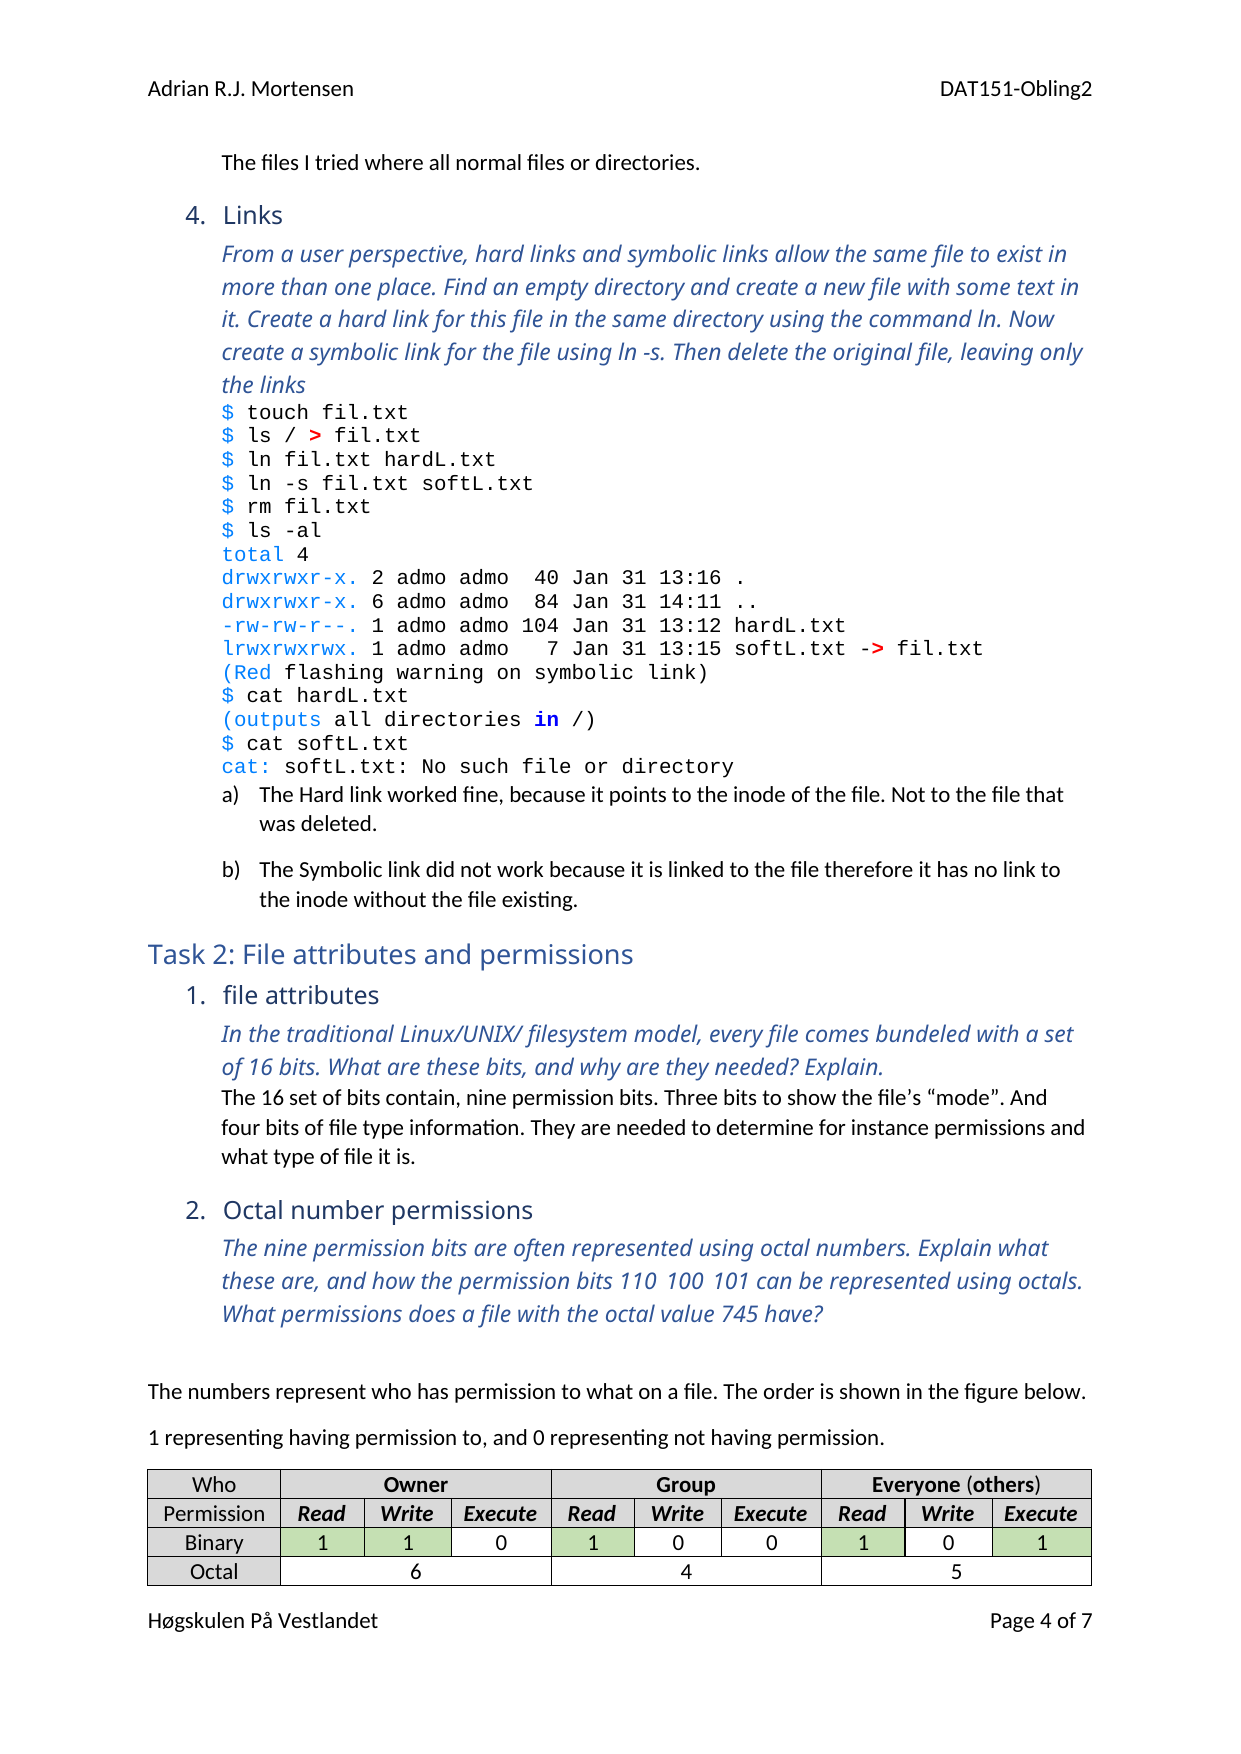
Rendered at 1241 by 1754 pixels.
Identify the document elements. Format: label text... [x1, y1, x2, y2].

subtitle In the traditional Linux/UNIX/ filesystem model, every file comes bundeled with a set of 16 bits. What are these bits, and why are they needed? Explain. [221, 1018, 1093, 1082]
text -rw-rw-r--. 1 admo admo 104 Jan 31 13:12 hardL.txt [221, 614, 1093, 638]
text lrwxrwxrwx. 1 admo admo 7 Jan 31 13:15 softL.txt -> fil.txt [221, 638, 1093, 662]
table_cell Read [822, 1499, 904, 1527]
text $ rm fil.txt [221, 496, 1093, 520]
list Octal number permissions [185, 1192, 1093, 1226]
table_header Owner [281, 1470, 551, 1498]
table_cell Execute [722, 1499, 821, 1527]
table_cell 5 [822, 1557, 1091, 1585]
table_cell 6 [281, 1557, 551, 1585]
text $ cat softL.txt [221, 733, 1093, 756]
text total 4 [221, 544, 1093, 567]
list file attributes [185, 978, 1093, 1012]
table_cell 1 [822, 1528, 904, 1556]
table_cell 4 [552, 1557, 821, 1585]
table_cell 1 [365, 1528, 451, 1556]
text $ ln fil.txt hardL.txt [221, 449, 1093, 473]
table_header Who [148, 1470, 280, 1498]
table_cell 1 [993, 1528, 1091, 1556]
table_cell Binary [148, 1528, 280, 1556]
table_cell 0 [722, 1528, 821, 1556]
text The numbers represent who has permission to what on a file. The order is shown in the figure below. [148, 1377, 1093, 1405]
table_cell Read [552, 1499, 634, 1527]
table_cell 1 [552, 1528, 634, 1556]
list The Symbolic link did not work because it is linked to the file therefore it has no link to the inode without the file existing. [222, 856, 1093, 913]
table_header Everyone (others) [822, 1470, 1091, 1498]
text The 16 set of bits contain, nine permission bits. Three bits to show the file’s “mode”. And four bits of file type information. They are needed to determine for instance permissions and what type of file it is. [221, 1083, 1093, 1170]
list The Hard link worked fine, because it points to the inode of the file. Not to the file that was deleted. [222, 780, 1093, 837]
text $ ls / > fil.txt [221, 425, 1093, 449]
table_cell Write [906, 1499, 992, 1527]
text drwxrwxr-x. 2 admo admo 40 Jan 31 13:16 . [221, 567, 1093, 591]
text The files I tried where all normal files or directories. [221, 148, 1093, 176]
text $ ln -s fil.txt softL.txt [221, 473, 1093, 496]
table_cell Permission [148, 1499, 280, 1527]
subtitle From a user perspective, hard links and symbolic links allow the same file to exist in more than one place. Find an empty directory and create a new file with some text in it. Create a hard link for this file in the same directory using the command ln. Now create a symbolic link for the file using ln -s. Then delete the original file, leaving only the links [221, 238, 1093, 400]
table_header Group [552, 1470, 821, 1498]
text 1 representing having permission to, and 0 representing not having permission. [148, 1423, 1093, 1451]
table_cell Read [281, 1499, 364, 1527]
text (outputs all directories in /) [221, 709, 1093, 733]
table_cell Execute [993, 1499, 1091, 1527]
table_cell 0 [635, 1528, 721, 1556]
text $ ls -al [221, 520, 1093, 544]
text $ cat hardL.txt [221, 686, 1093, 709]
text $ touch fil.txt [221, 402, 1093, 425]
text (Red flashing warning on symbolic link) [221, 662, 1093, 686]
table_cell Write [635, 1499, 721, 1527]
table_cell 0 [452, 1528, 551, 1556]
subtitle Task 2: File attributes and permissions [148, 935, 1093, 972]
table_cell Octal [148, 1557, 280, 1585]
subtitle The nine permission bits are often represented using octal numbers. Explain what these are, and how the permission bits 110 100 101 can be represented using octals. What permissions does a file with the octal value 745 have? [221, 1232, 1093, 1329]
text cat: softL.txt: No such file or directory [221, 756, 1093, 780]
table_cell 1 [281, 1528, 364, 1556]
table_cell 0 [906, 1528, 992, 1556]
list Links [185, 198, 1093, 232]
table_cell Write [365, 1499, 451, 1527]
text drwxrwxr-x. 6 admo admo 84 Jan 31 14:11 .. [221, 591, 1093, 614]
table_cell Execute [452, 1499, 551, 1527]
